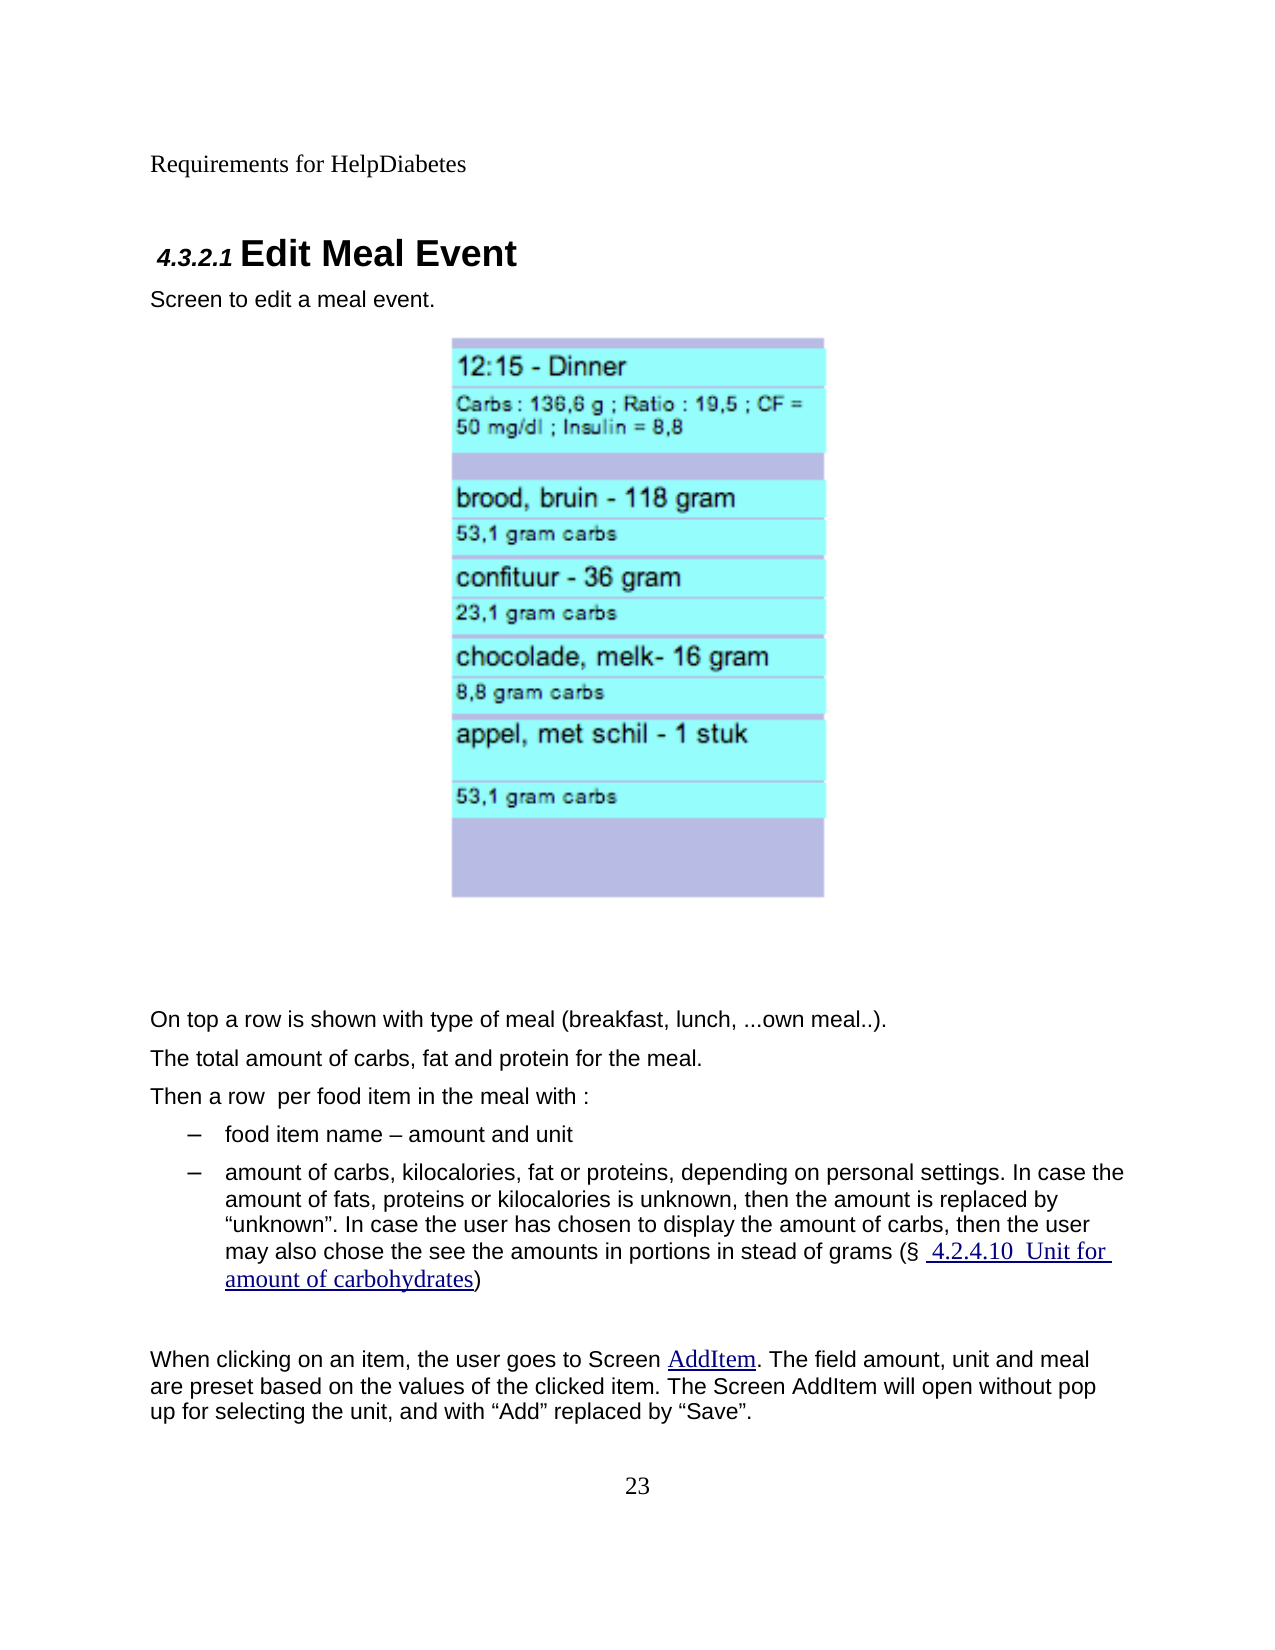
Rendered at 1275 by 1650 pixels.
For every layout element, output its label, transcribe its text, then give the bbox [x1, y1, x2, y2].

list food item name – amount and unit [187, 1121, 1125, 1148]
text Then a row per food item in the meal with : [150, 1083, 1125, 1109]
list amount of carbs, kilocalories, fat or proteins, depending on personal settings. In case the amount of fats, proteins or kilocalories is unknown, then the amount is replaced by “unknown”. In case the user has chosen to display the amount of carbs, then the user may also chose the see the amounts in portions in stead of grams (§ 4.2.4.10 Unit for amount of carbohydrates) [187, 1160, 1125, 1293]
text When clicking on an item, the user goes to Screen AddItem. The field amount, unit and meal are preset based on the values of the clicked item. The Screen AddItem will open without pop up for selecting the unit, and with “Add” replaced by “Save”. [150, 1346, 1125, 1424]
text The total amount of carbs, fat and protein for the meal. [150, 1045, 1125, 1071]
text On top a row is shown with type of meal (breakfast, lunch, ...own meal..). [150, 1007, 1125, 1033]
picture [442, 324, 833, 927]
text Screen to edit a meal event. [150, 287, 1125, 312]
subtitle Edit Meal Event [150, 232, 1125, 274]
